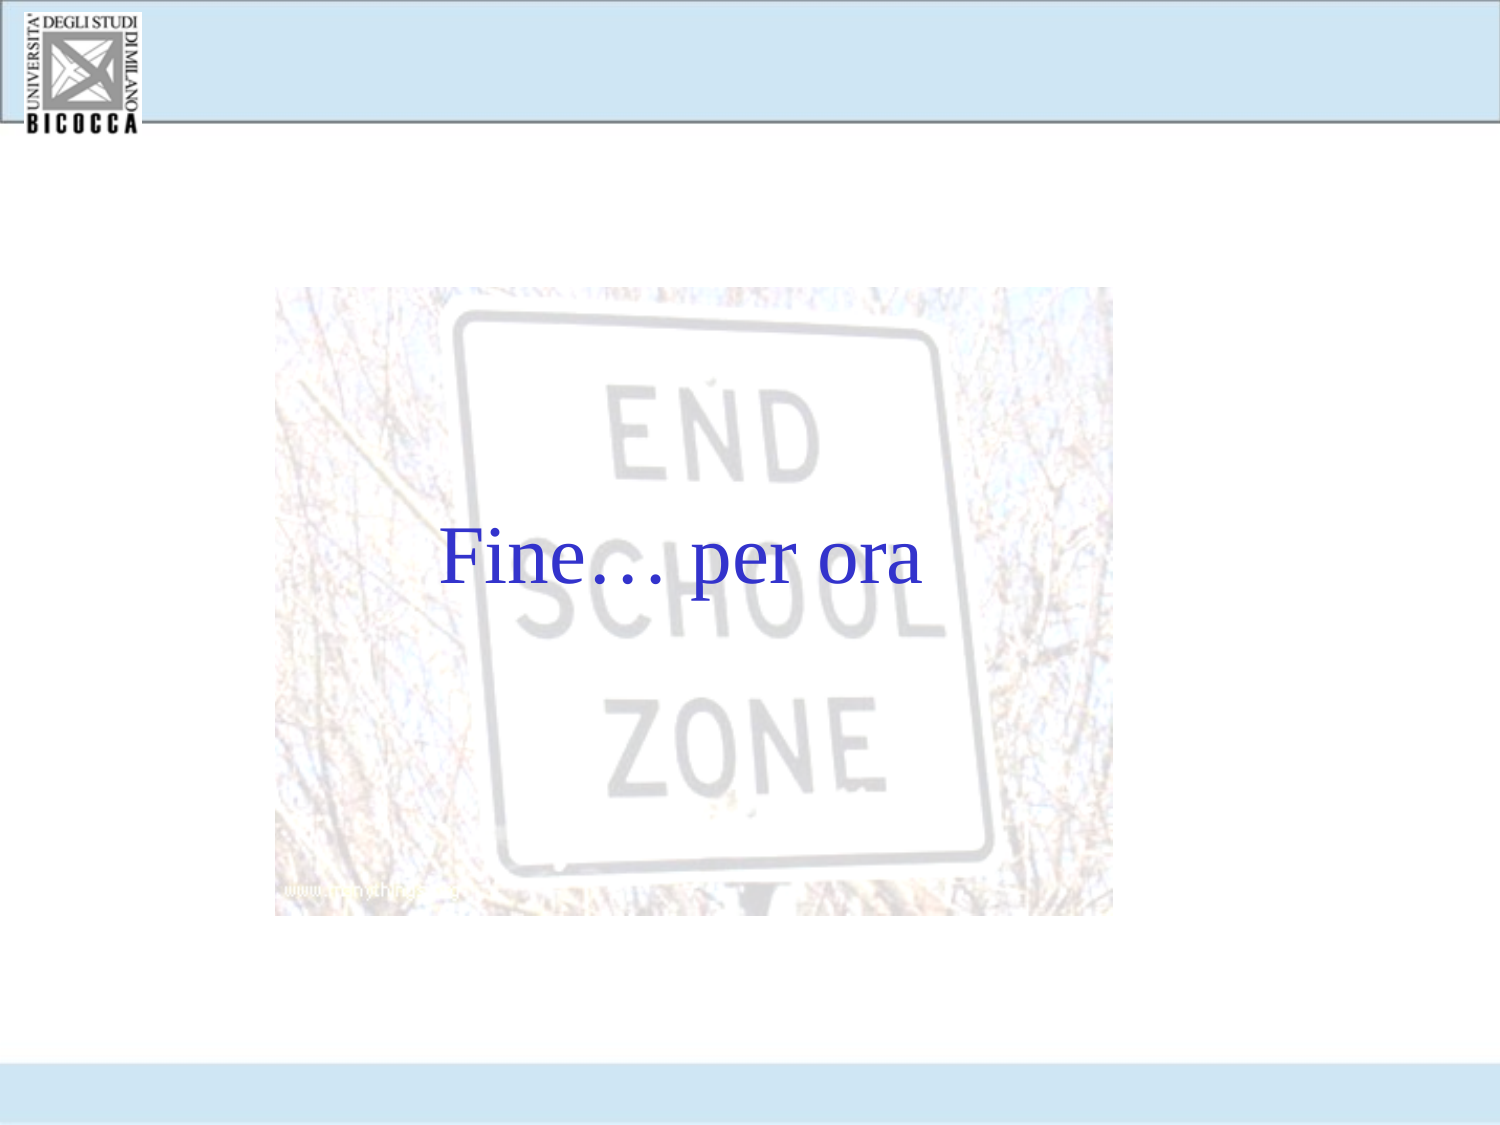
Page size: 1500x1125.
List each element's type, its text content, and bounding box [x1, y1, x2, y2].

picture [0, 0, 1500, 1125]
title Fine… per ora [200, 492, 1163, 608]
